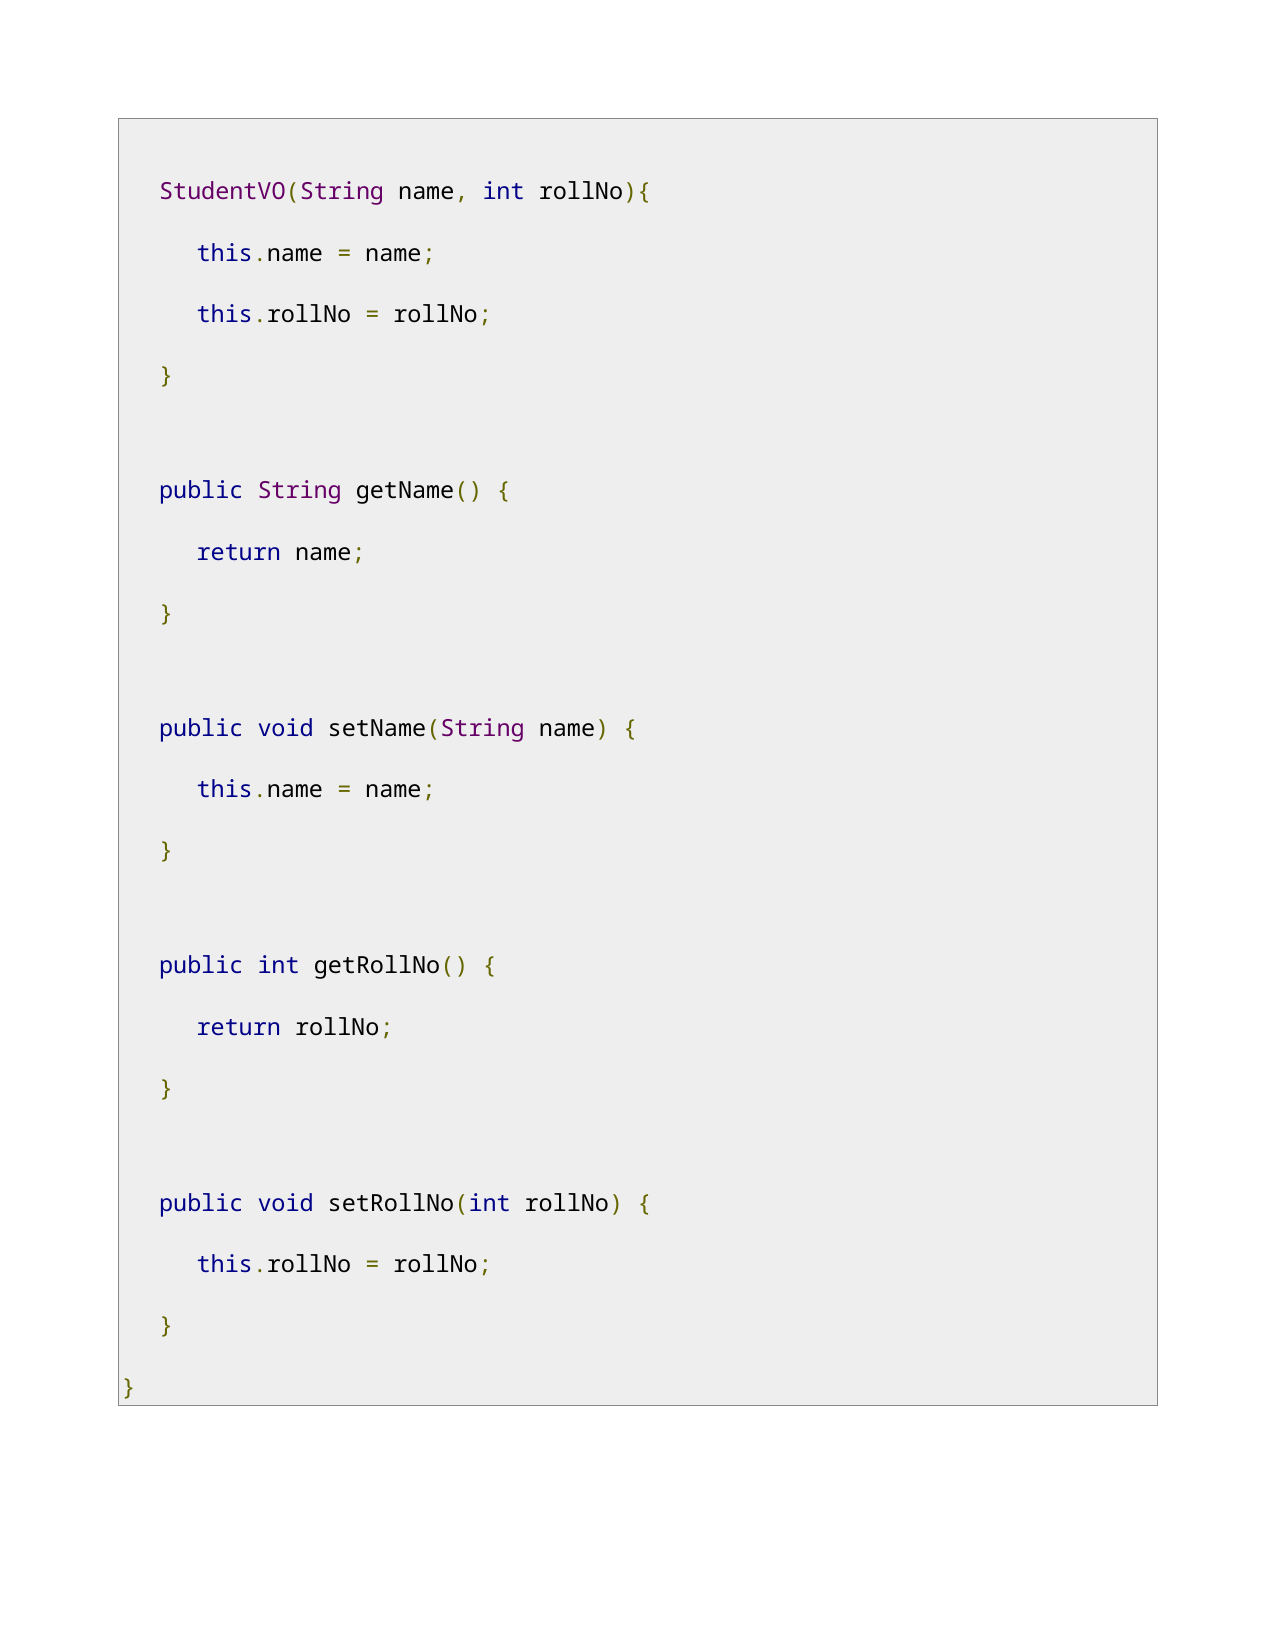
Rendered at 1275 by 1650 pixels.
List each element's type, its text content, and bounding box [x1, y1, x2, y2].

text this.rollNo = rollNo; [119, 294, 1157, 329]
text return rollNo; [119, 1007, 1157, 1042]
text this.name = name; [119, 233, 1157, 268]
text StudentVO(String name, int rollNo){ [119, 171, 1157, 206]
text } [119, 1367, 1157, 1405]
text } [119, 831, 1157, 866]
text public int getRollNo() { [119, 945, 1157, 980]
text } [119, 1306, 1157, 1341]
text public String getName() { [119, 470, 1157, 505]
text public void setRollNo(int rollNo) { [119, 1183, 1157, 1218]
text this.rollNo = rollNo; [119, 1244, 1157, 1279]
text this.name = name; [119, 769, 1157, 804]
text } [119, 356, 1157, 391]
text } [119, 593, 1157, 628]
text public void setName(String name) { [119, 708, 1157, 743]
text } [119, 1068, 1157, 1103]
text return name; [119, 532, 1157, 567]
